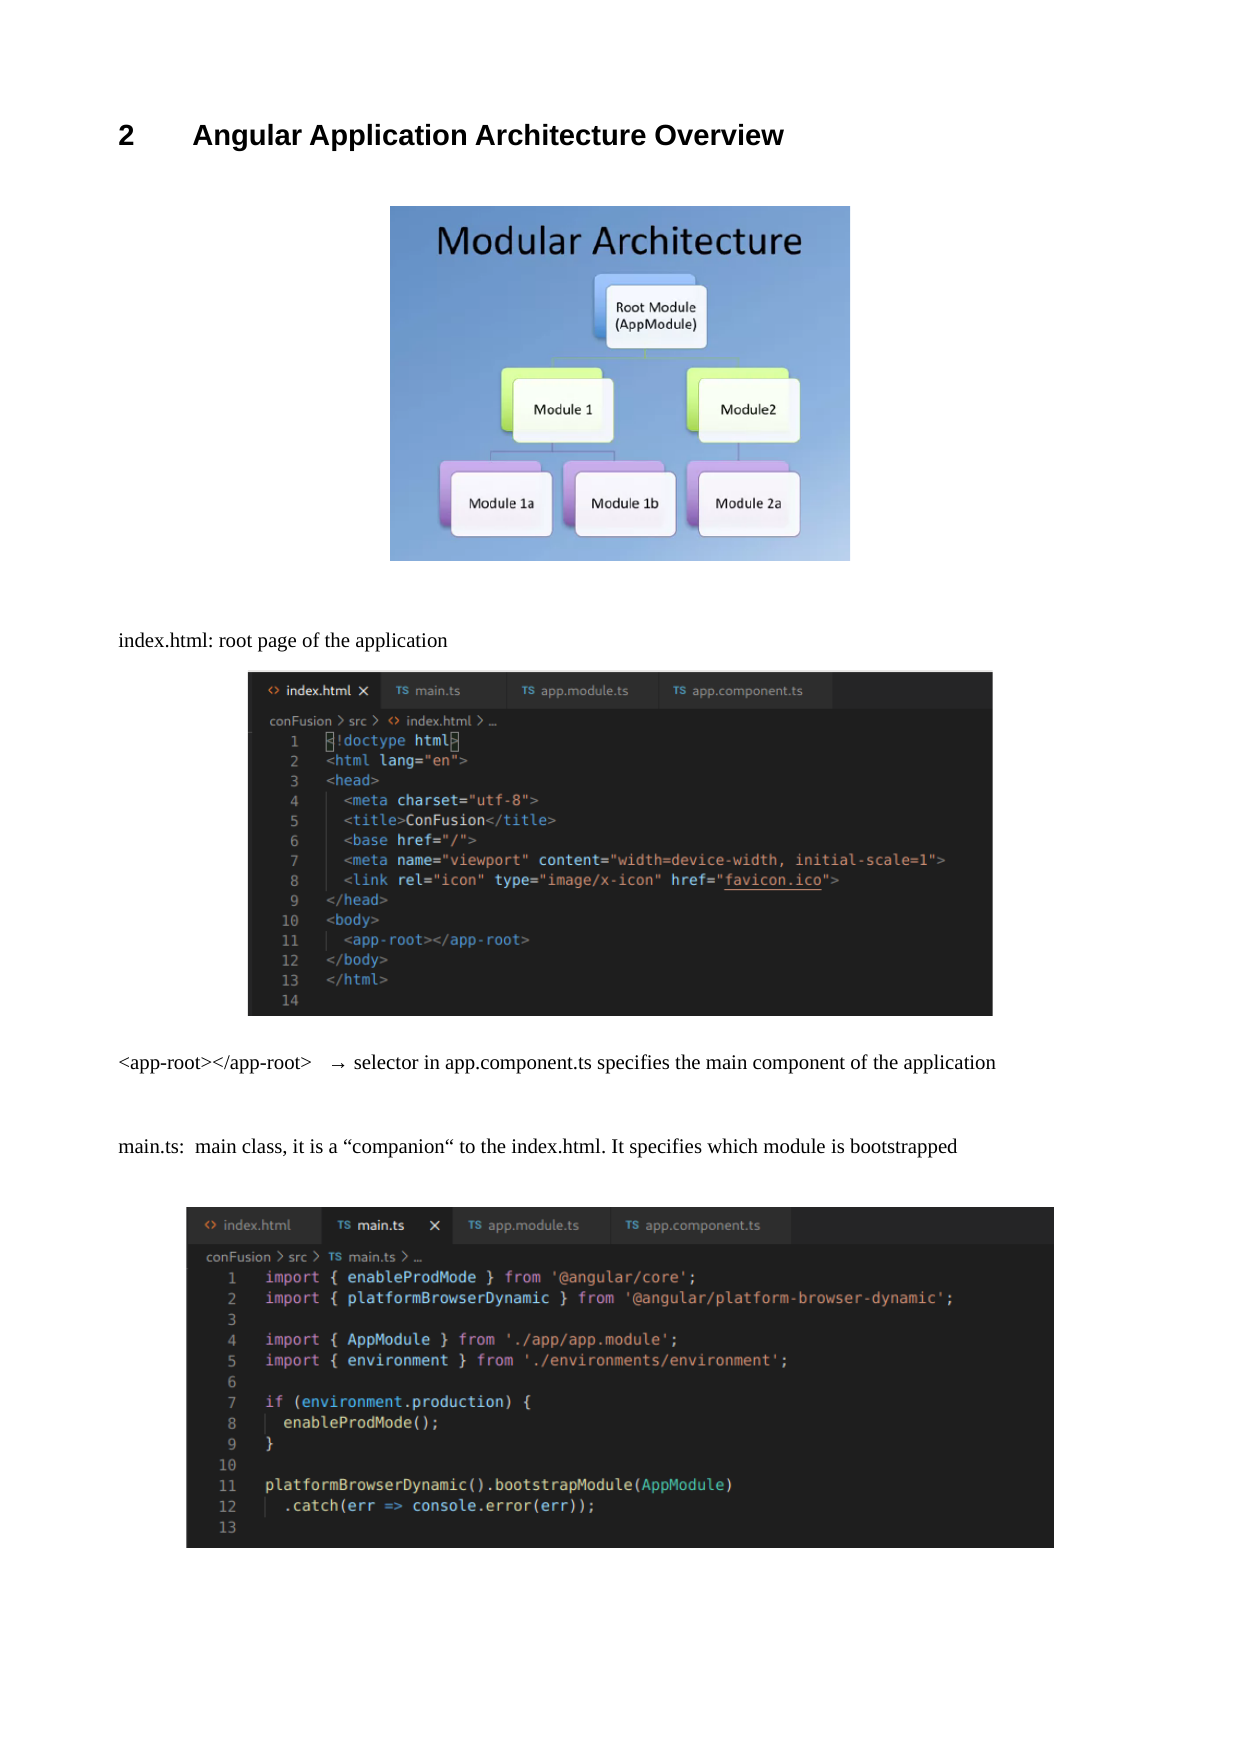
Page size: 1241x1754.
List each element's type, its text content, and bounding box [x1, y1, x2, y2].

text index.html: root page of the application [118, 628, 1122, 652]
text main.ts: main class, it is a “companion“ to the index.html. It specifies which module is bootstrapped [118, 1134, 1122, 1158]
picture [390, 206, 851, 561]
text <app-root></app-root> → selector in app.component.ts specifies the main component of the application [118, 1050, 1122, 1074]
picture [186, 1207, 1054, 1548]
picture [247, 670, 993, 1016]
subtitle Angular Application Architecture Overview [118, 118, 1122, 152]
